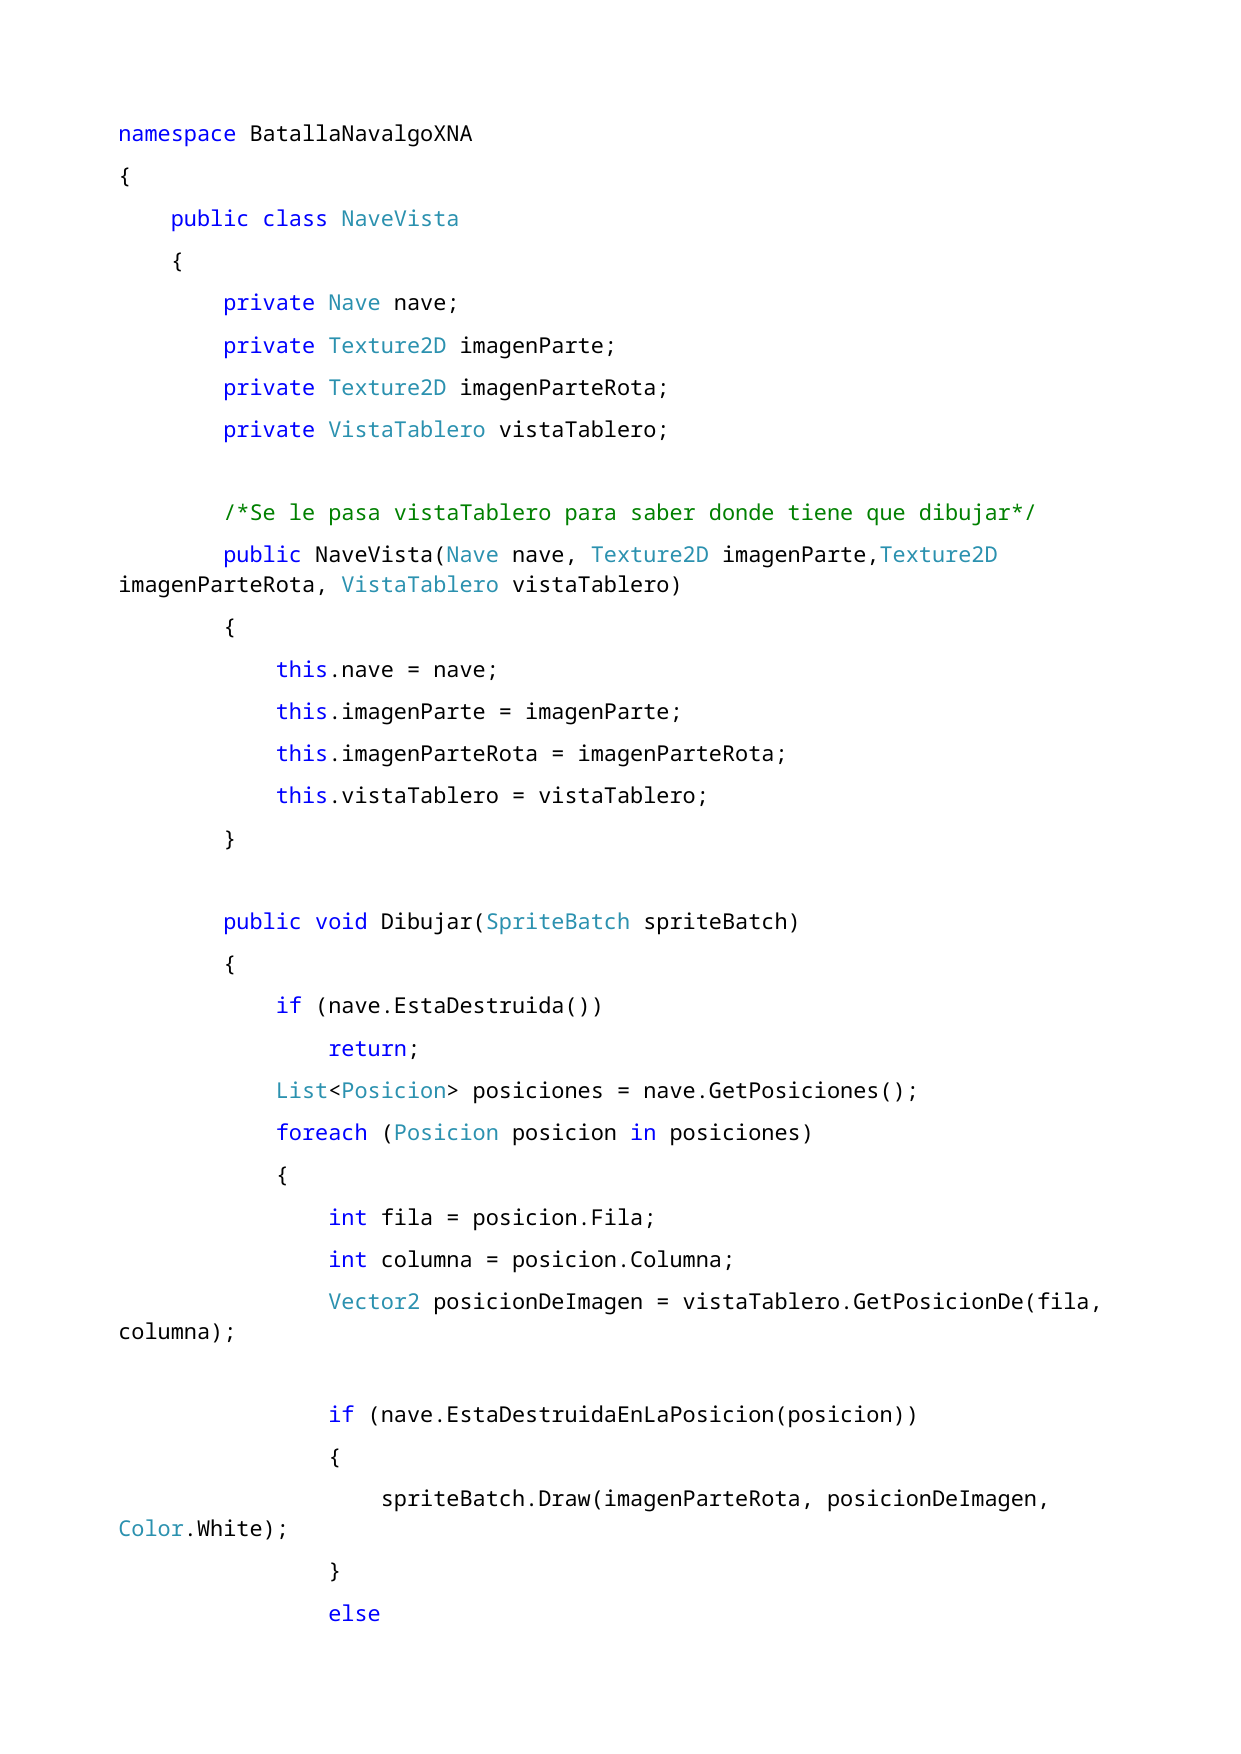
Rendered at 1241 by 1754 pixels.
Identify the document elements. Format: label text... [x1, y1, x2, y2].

text if (nave.EstaDestruidaEnLaPosicion(posicion)) [118, 1399, 1122, 1429]
text this.nave = nave; [118, 654, 1122, 683]
text Vector2 posicionDeImagen = vistaTablero.GetPosicionDe(fila, columna); [118, 1286, 1122, 1346]
text private VistaTablero vistaTablero; [118, 414, 1122, 444]
text this.vistaTablero = vistaTablero; [118, 781, 1122, 810]
text spriteBatch.Draw(imagenParteRota, posicionDeImagen, Color.White); [118, 1483, 1122, 1543]
text private Texture2D imagenParteRota; [118, 372, 1122, 402]
text public class NaveVista [118, 203, 1122, 232]
text foreach (Posicion posicion in posiciones) [118, 1117, 1122, 1147]
text { [118, 1441, 1122, 1471]
text private Texture2D imagenParte; [118, 329, 1122, 359]
text int columna = posicion.Columna; [118, 1244, 1122, 1274]
text return; [118, 1032, 1122, 1062]
text namespace BatallaNavalgoXNA [118, 118, 1122, 148]
text public NaveVista(Nave nave, Texture2D imagenParte,Texture2D imagenParteRota, VistaTablero vistaTablero) [118, 539, 1122, 599]
text private Nave nave; [118, 287, 1122, 317]
text int fila = posicion.Fila; [118, 1202, 1122, 1231]
text /*Se le pasa vistaTablero para saber donde tiene que dibujar*/ [118, 497, 1122, 527]
text { [118, 245, 1122, 275]
text } [118, 823, 1122, 853]
text this.imagenParte = imagenParte; [118, 696, 1122, 726]
text if (nave.EstaDestruida()) [118, 990, 1122, 1020]
text { [118, 611, 1122, 641]
text public void Dibujar(SpriteBatch spriteBatch) [118, 906, 1122, 935]
text { [118, 948, 1122, 978]
text List<Posicion> posiciones = nave.GetPosiciones(); [118, 1075, 1122, 1104]
text this.imagenParteRota = imagenParteRota; [118, 738, 1122, 768]
text else [118, 1598, 1122, 1628]
text } [118, 1556, 1122, 1585]
text { [118, 1159, 1122, 1189]
text { [118, 160, 1122, 190]
